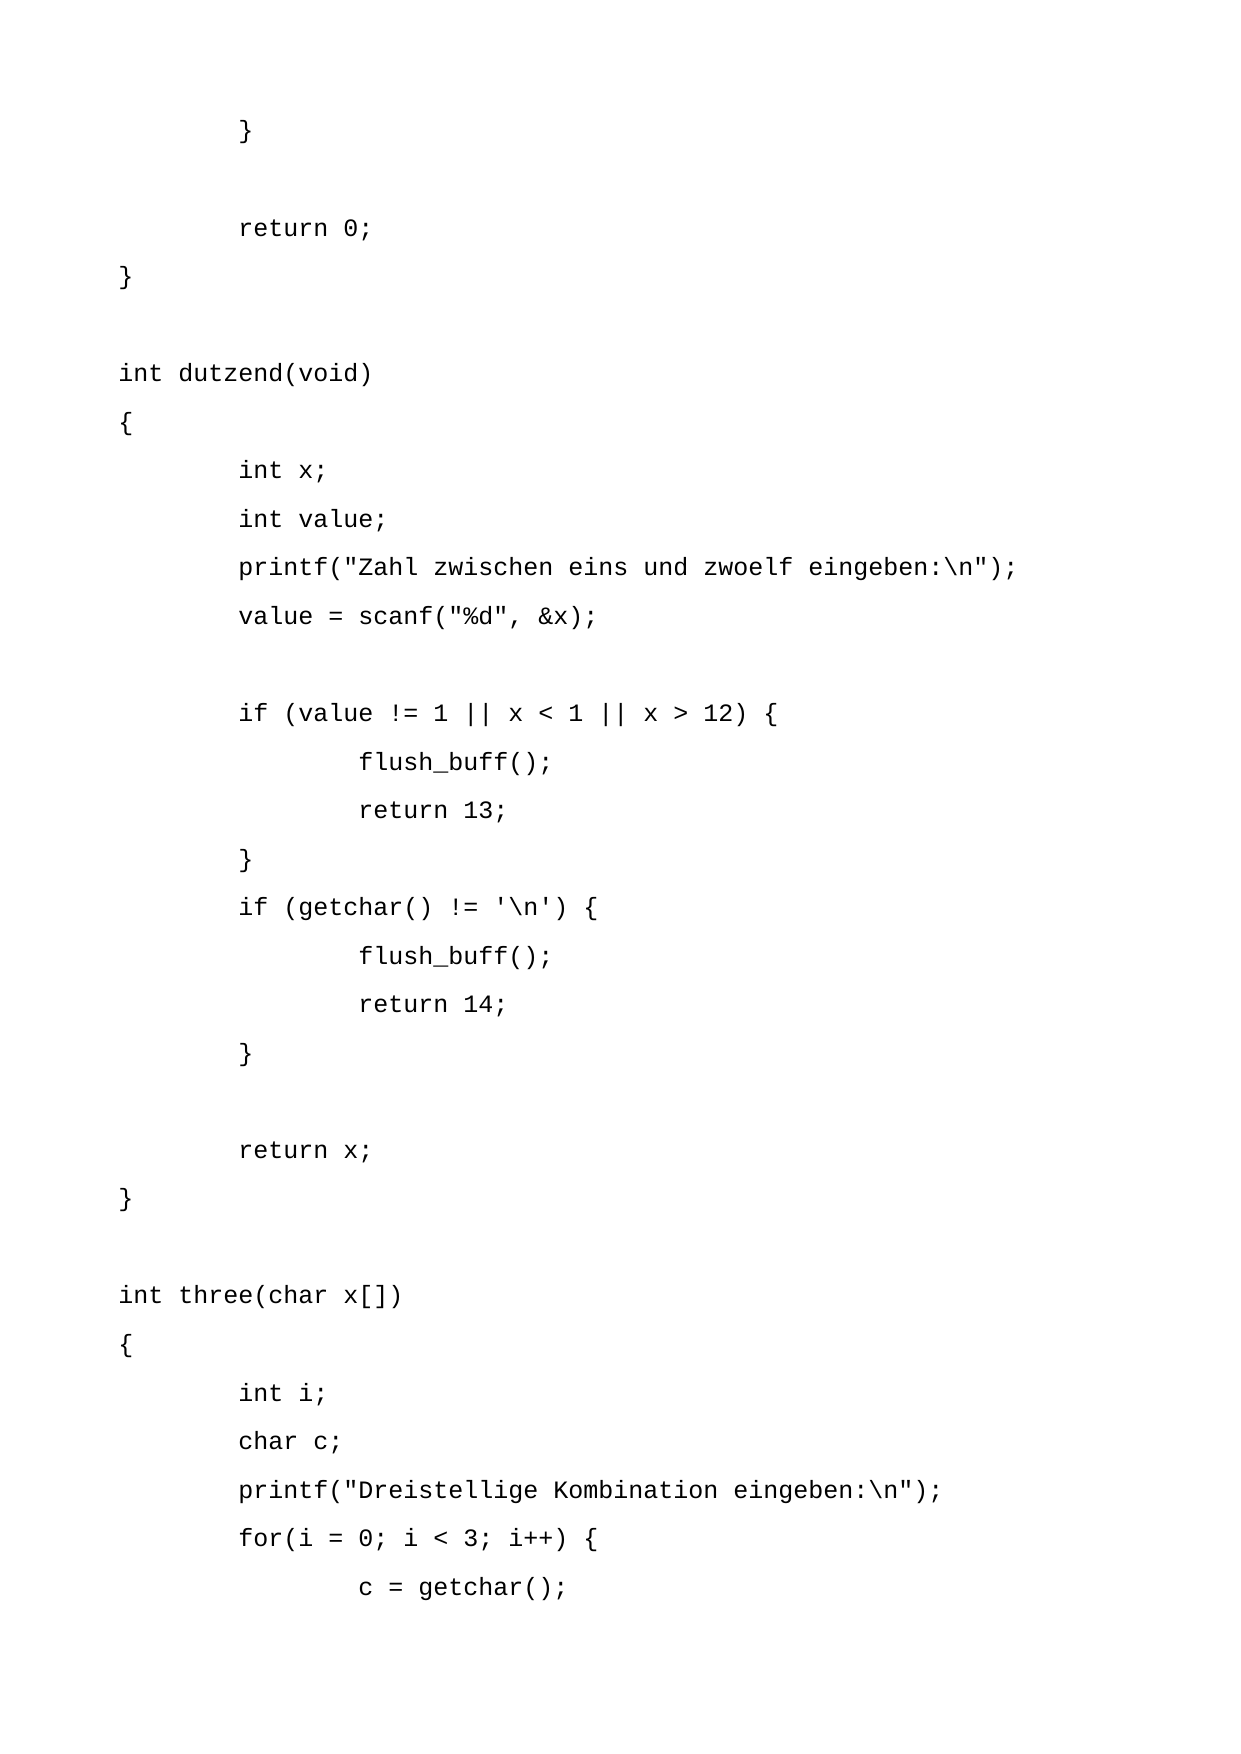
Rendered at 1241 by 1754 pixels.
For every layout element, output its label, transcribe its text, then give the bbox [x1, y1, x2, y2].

text for(i = 0; i < 3; i++) { [118, 1526, 1122, 1554]
text if (value != 1 || x < 1 || x > 12) { [118, 701, 1122, 729]
text int x; [118, 458, 1122, 486]
text flush_buff(); [118, 943, 1122, 972]
text printf("Zahl zwischen eins und zwoelf eingeben:\n"); [118, 555, 1122, 583]
text flush_buff(); [118, 749, 1122, 777]
text c = getchar(); [118, 1574, 1122, 1603]
text return 0; [118, 215, 1122, 243]
text } [118, 1040, 1122, 1069]
text return 14; [118, 992, 1122, 1020]
text int i; [118, 1380, 1122, 1408]
text } [118, 118, 1122, 146]
text return x; [118, 1137, 1122, 1166]
text { [118, 1332, 1122, 1360]
text char c; [118, 1429, 1122, 1457]
text } [118, 264, 1122, 292]
text printf("Dreistellige Kombination eingeben:\n"); [118, 1477, 1122, 1506]
text } [118, 846, 1122, 874]
text } [118, 1186, 1122, 1214]
text int three(char x[]) [118, 1283, 1122, 1311]
text int dutzend(void) [118, 361, 1122, 389]
text value = scanf("%d", &x); [118, 603, 1122, 632]
text { [118, 409, 1122, 438]
text if (getchar() != '\n') { [118, 895, 1122, 923]
text return 13; [118, 798, 1122, 826]
text int value; [118, 506, 1122, 535]
